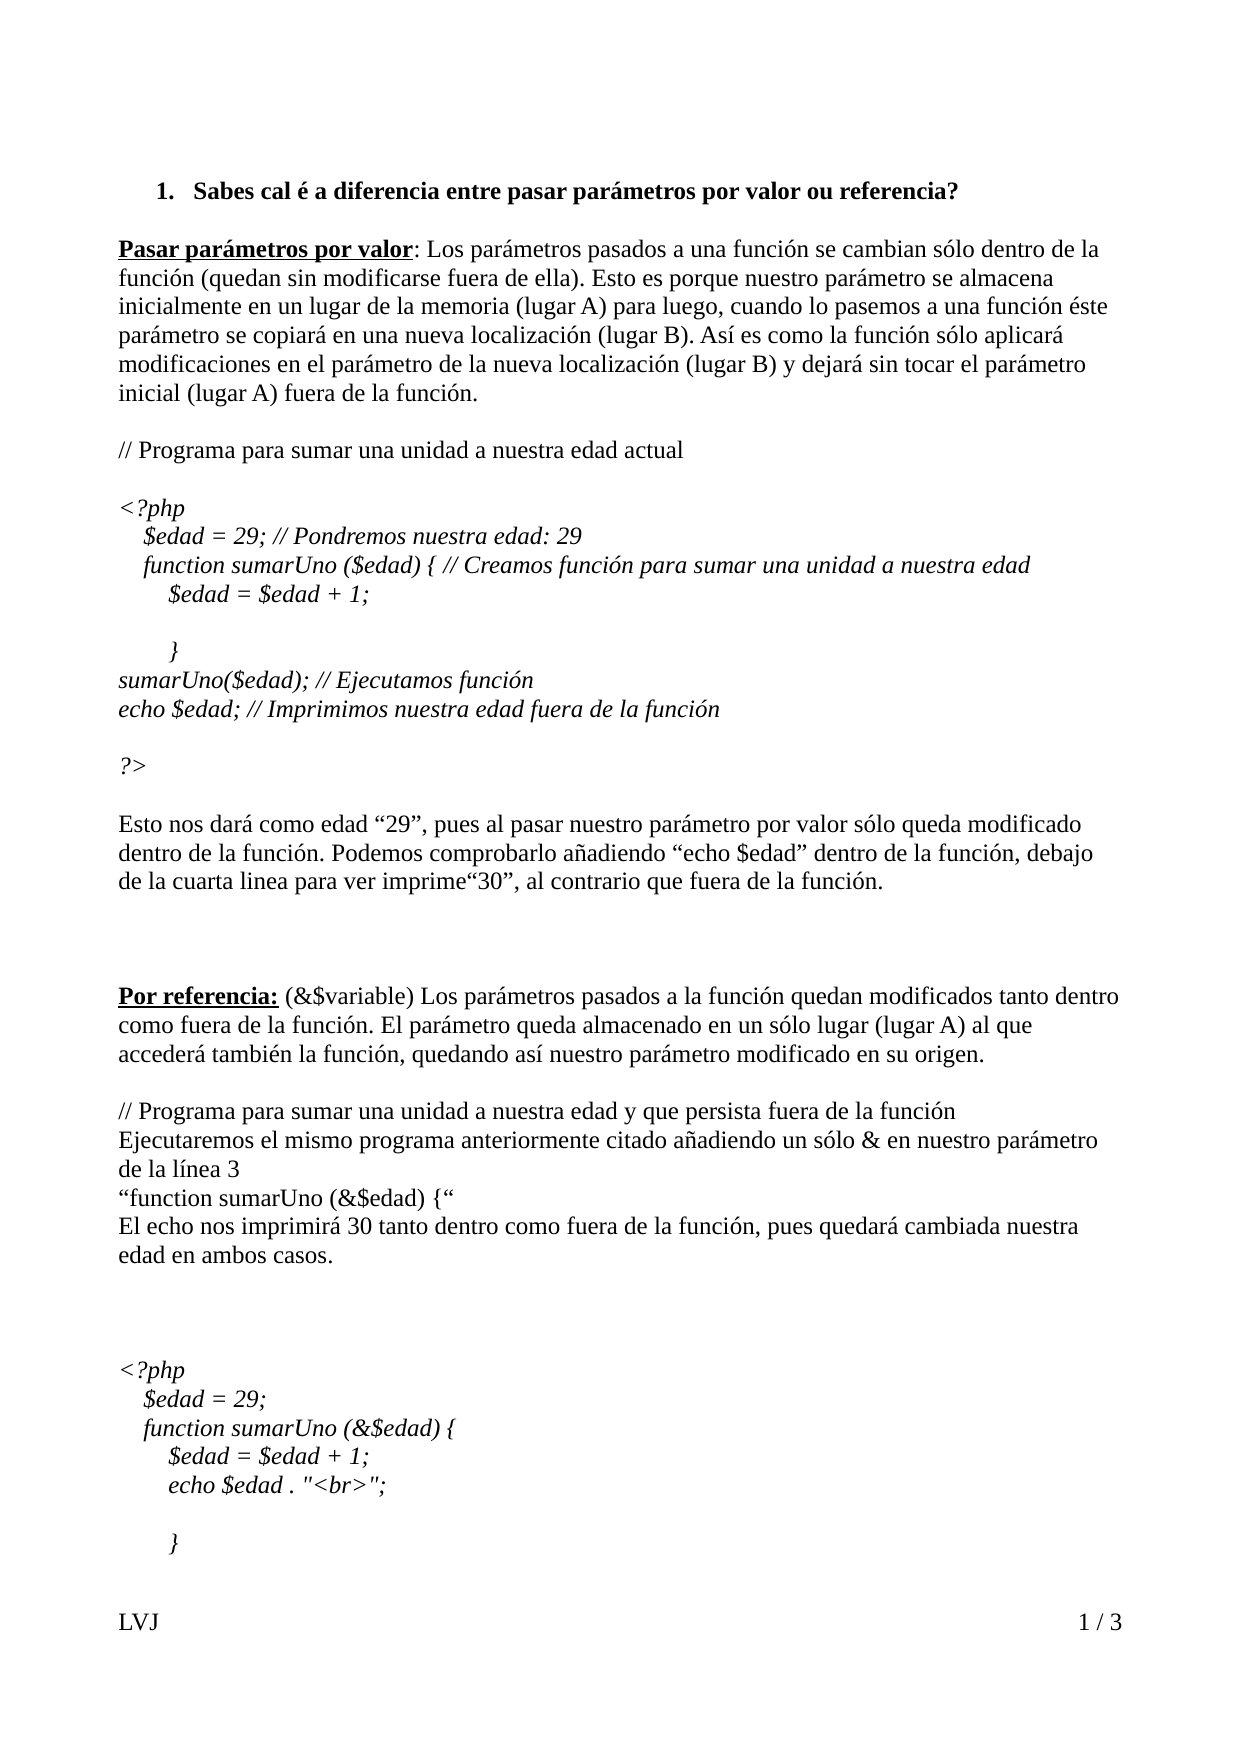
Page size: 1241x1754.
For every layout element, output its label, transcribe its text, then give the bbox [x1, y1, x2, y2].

text <?php [118, 493, 1122, 521]
text $edad = $edad + 1; [118, 1441, 1122, 1470]
text echo $edad; // Imprimimos nuestra edad fuera de la función [118, 694, 1122, 723]
list Sabes cal é a diferencia entre pasar parámetros por valor ou referencia? [156, 176, 1122, 205]
text // Programa para sumar una unidad a nuestra edad actual [118, 435, 1122, 464]
text El echo nos imprimirá 30 tanto dentro como fuera de la función, pues quedará cambiada nuestra edad en ambos casos. [118, 1211, 1122, 1269]
text Pasar parámetros por valor: Los parámetros pasados a una función se cambian sólo dentro de la función (quedan sin modificarse fuera de ella). Esto es porque nuestro parámetro se almacena inicialmente en un lugar de la memoria (lugar A) para luego, cuando lo pasemos a una función éste parámetro se copiará en una nueva localización (lugar B). Así es como la función sólo aplicará modificaciones en el parámetro de la nueva localización (lugar B) y dejará sin tocar el parámetro inicial (lugar A) fuera de la función. [118, 234, 1122, 406]
text function sumarUno (&$edad) { [118, 1413, 1122, 1441]
text Ejecutaremos el mismo programa anteriormente citado añadiendo un sólo & en nuestro parámetro de la línea 3 [118, 1125, 1122, 1183]
text function sumarUno ($edad) { // Creamos función para sumar una unidad a nuestra edad [118, 550, 1122, 579]
text sumarUno($edad); // Ejecutamos función [118, 665, 1122, 694]
text “function sumarUno (&$edad) {“ [118, 1183, 1122, 1211]
text echo $edad . "<br>"; [118, 1470, 1122, 1499]
text } [118, 1528, 1122, 1556]
text $edad = $edad + 1; [118, 579, 1122, 608]
text $edad = 29; [118, 1384, 1122, 1413]
text Por referencia: (&$variable) Los parámetros pasados a la función quedan modificados tanto dentro como fuera de la función. El parámetro queda almacenado en un sólo lugar (lugar A) al que accederá también la función, quedando así nuestro parámetro modificado en su origen. [118, 953, 1122, 1068]
text <?php [118, 1355, 1122, 1384]
text // Programa para sumar una unidad a nuestra edad y que persista fuera de la función [118, 1096, 1122, 1125]
text Esto nos dará como edad “29”, pues al pasar nuestro parámetro por valor sólo queda modificado dentro de la función. Podemos comprobarlo añadiendo “echo $edad” dentro de la función, debajo de la cuarta linea para ver imprime“30”, al contrario que fuera de la función. [118, 809, 1122, 924]
text $edad = 29; // Pondremos nuestra edad: 29 [118, 521, 1122, 550]
text } [118, 636, 1122, 665]
text ?> [118, 751, 1122, 780]
